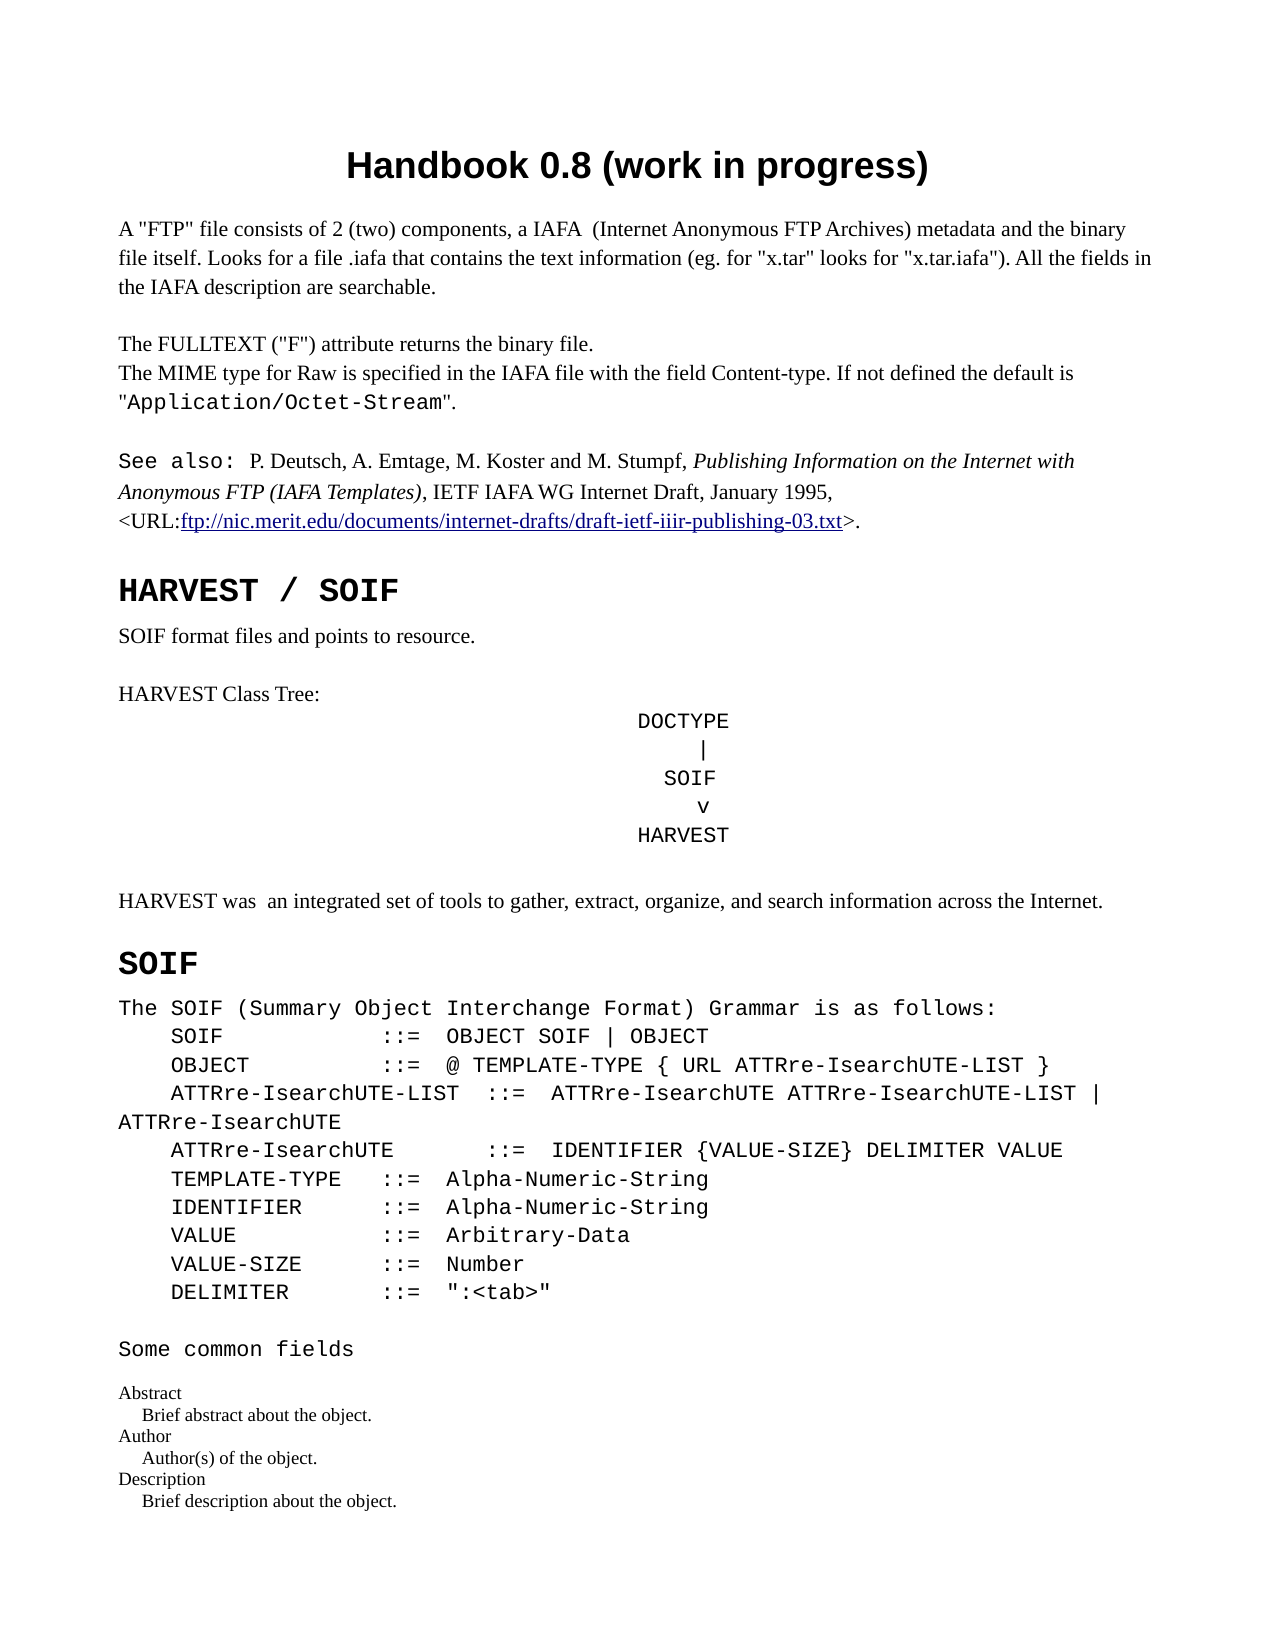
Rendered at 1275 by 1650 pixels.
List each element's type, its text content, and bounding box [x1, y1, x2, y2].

text HARVEST [118, 824, 1157, 848]
text Some common fields [118, 1338, 1157, 1363]
text TEMPLATE-TYPE ::= Alpha-Numeric-String [118, 1168, 1157, 1192]
text The FULLTEXT ("F") attribute returns the binary file. [118, 331, 1157, 356]
text The MIME type for Raw is specified in the IAFA file with the field Content-type. If not defined the default is "Application/Octet-Stream". [118, 360, 1157, 416]
subtitle SOIF [118, 947, 1157, 984]
text DOCTYPE [118, 710, 1157, 735]
text SOIF ::= OBJECT SOIF | OBJECT [118, 1026, 1157, 1050]
subtitle HARVEST was an integrated set of tools to gather, extract, organize, and search information across the Internet. [118, 888, 1157, 913]
text | [118, 738, 1157, 763]
text DELIMITER ::= ":<tab>" [118, 1281, 1157, 1306]
text Author [118, 1425, 1157, 1447]
text ATTRre-IsearchUTE-LIST ::= ATTRre-IsearchUTE ATTRre-IsearchUTE-LIST | ATTRre-IsearchUTE [118, 1082, 1157, 1136]
text Brief description about the object. [118, 1490, 1157, 1511]
text SOIF [118, 767, 1157, 792]
text v [118, 795, 1157, 820]
text SOIF format files and points to resource. [118, 623, 1157, 649]
text ATTRre-IsearchUTE ::= IDENTIFIER {VALUE-SIZE} DELIMITER VALUE [118, 1139, 1157, 1164]
text HARVEST Class Tree: [118, 681, 1157, 706]
text The SOIF (Summary Object Interchange Format) Grammar is as follows: [118, 997, 1157, 1022]
text A "FTP" file consists of 2 (two) components, a IAFA (Internet Anonymous FTP Archives) metadata and the binary file itself. Looks for a file .iafa that contains the text information (eg. for "x.tar" looks for "x.tar.iafa"). All the fields in the IAFA description are searchable. [118, 216, 1157, 299]
subtitle HARVEST / SOIF [118, 573, 1157, 611]
text Description [118, 1468, 1157, 1490]
text IDENTIFIER ::= Alpha-Numeric-String [118, 1196, 1157, 1221]
text Abstract [118, 1382, 1157, 1403]
text Brief abstract about the object. [118, 1403, 1157, 1425]
text VALUE ::= Arbitrary-Data [118, 1224, 1157, 1249]
text Author(s) of the object. [118, 1447, 1157, 1468]
text OBJECT ::= @ TEMPLATE-TYPE { URL ATTRre-IsearchUTE-LIST } [118, 1054, 1157, 1079]
text VALUE-SIZE ::= Number [118, 1253, 1157, 1278]
text See also: P. Deutsch, A. Emtage, M. Koster and M. Stumpf, Publishing Information on the Internet with Anonymous FTP (IAFA Templates), IETF IAFA WG Internet Draft, January 1995, <URL:ftp://nic.merit.edu/documents/internet-drafts/draft-ietf-iiir-publishing-03.txt>. [118, 448, 1157, 533]
